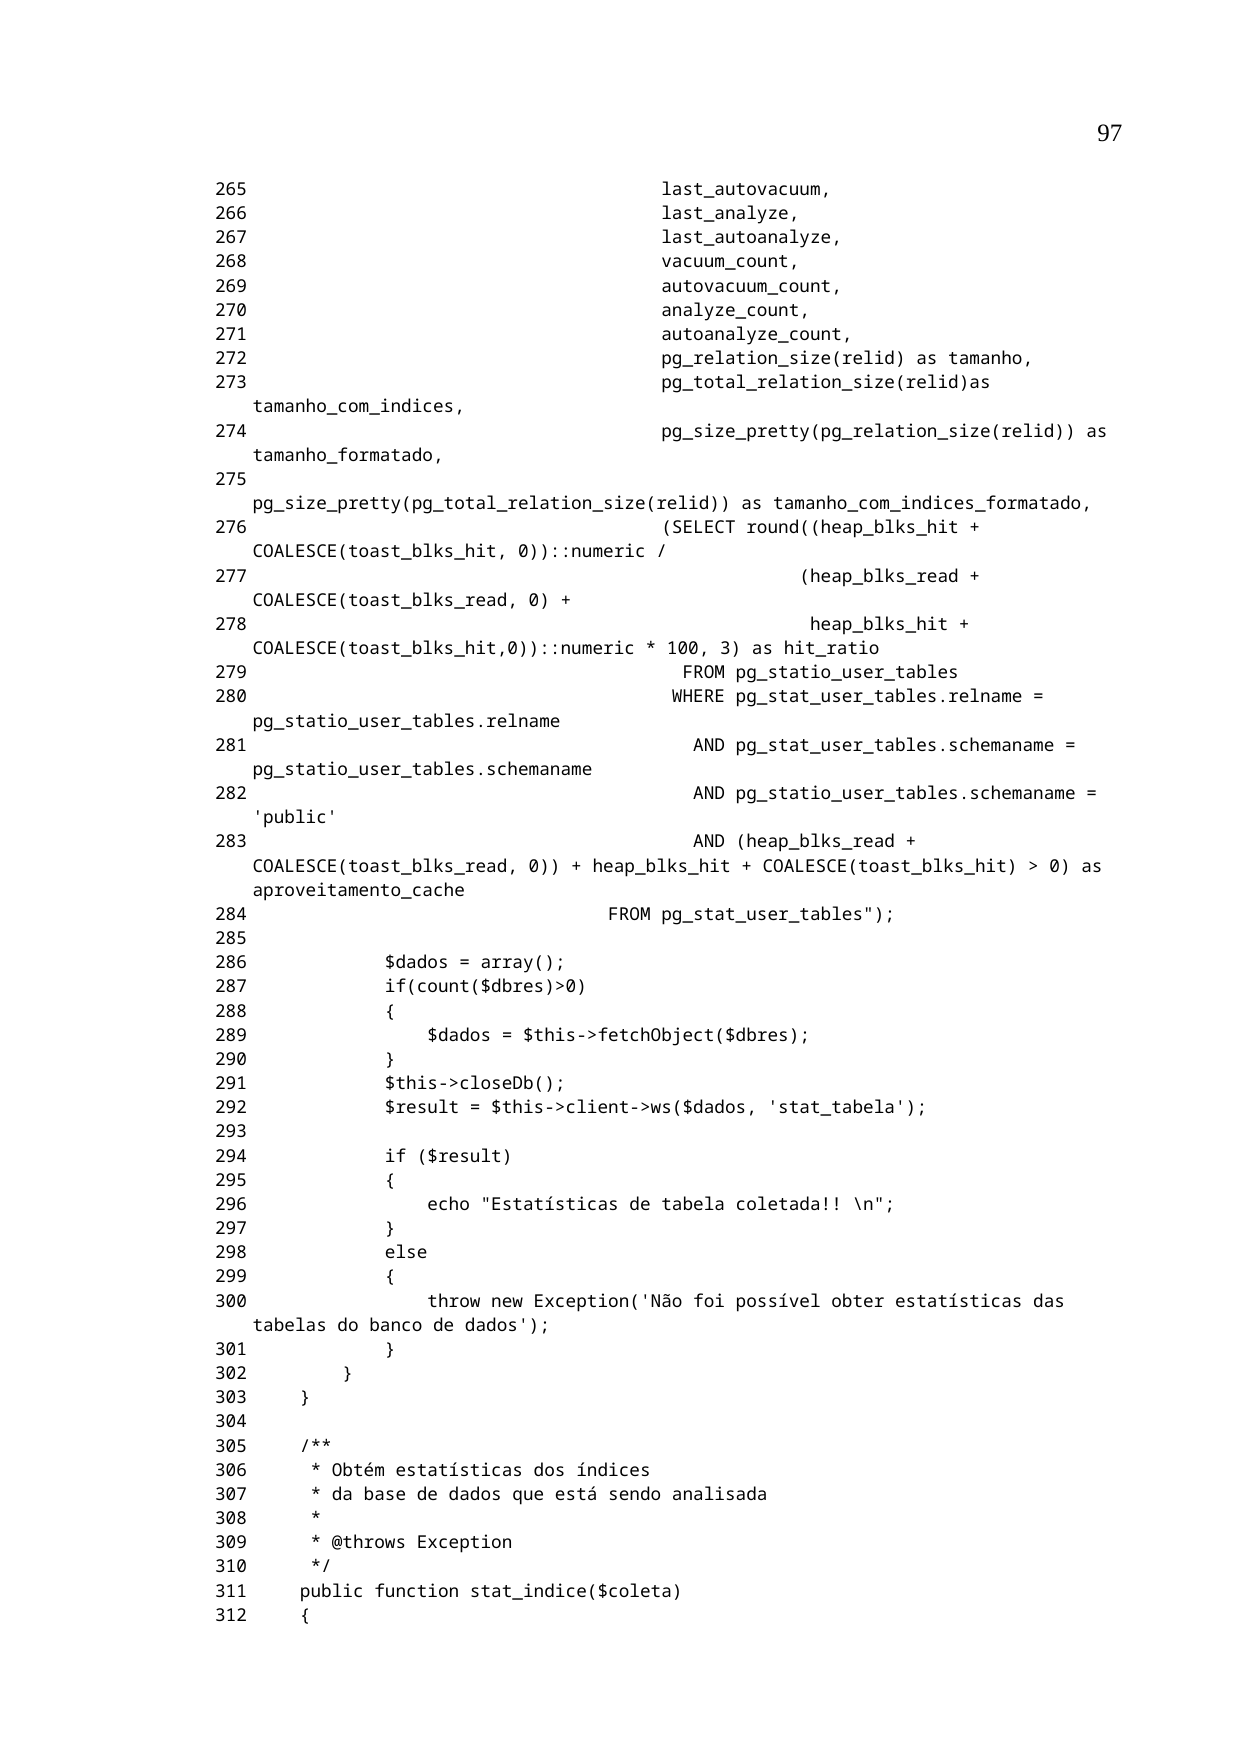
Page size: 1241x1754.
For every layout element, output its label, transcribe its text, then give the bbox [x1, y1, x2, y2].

list if ($result) [215, 1143, 1122, 1167]
list } [215, 1046, 1122, 1071]
list { [215, 1167, 1122, 1191]
list analyze_count, [215, 297, 1122, 321]
list $dados = $this->fetchObject($dbres); [215, 1022, 1122, 1046]
list if(count($dbres)>0) [215, 974, 1122, 998]
list pg_total_relation_size(relid)as tamanho_com_indices, [215, 370, 1122, 418]
list pg_relation_size(relid) as tamanho, [215, 346, 1122, 370]
list public function stat_indice($coleta) [215, 1578, 1122, 1602]
list * @throws Exception [215, 1530, 1122, 1554]
list last_autoanalyze, [215, 225, 1122, 249]
list else [215, 1240, 1122, 1264]
list last_analyze, [215, 201, 1122, 225]
list throw new Exception('Não foi possível obter estatísticas das tabelas do banco de dados'); [215, 1288, 1122, 1336]
list } [215, 1336, 1122, 1361]
list (heap_blks_read + COALESCE(toast_blks_read, 0) + [215, 563, 1122, 611]
list { [215, 1264, 1122, 1288]
list * [215, 1506, 1122, 1530]
list AND pg_stat_user_tables.schemaname = pg_statio_user_tables.schemaname [215, 732, 1122, 781]
list last_autovacuum, [215, 176, 1122, 201]
list } [215, 1361, 1122, 1385]
list { [215, 998, 1122, 1022]
list FROM pg_statio_user_tables [215, 660, 1122, 684]
list autoanalyze_count, [215, 321, 1122, 346]
list $result = $this->client->ws($dados, 'stat_tabela'); [215, 1095, 1122, 1119]
list } [215, 1385, 1122, 1409]
list * da base de dados que está sendo analisada [215, 1481, 1122, 1506]
list (SELECT round((heap_blks_hit + COALESCE(toast_blks_hit, 0))::numeric / [215, 515, 1122, 563]
list vacuum_count, [215, 249, 1122, 273]
list $this->closeDb(); [215, 1071, 1122, 1095]
list * Obtém estatísticas dos índices [215, 1457, 1122, 1481]
list */ [215, 1554, 1122, 1578]
list echo "Estatísticas de tabela coletada!! \n"; [215, 1191, 1122, 1216]
list autovacuum_count, [215, 273, 1122, 297]
list AND pg_statio_user_tables.schemaname = 'public' [215, 781, 1122, 829]
list AND (heap_blks_read + COALESCE(toast_blks_read, 0)) + heap_blks_hit + COALESCE(toast_blks_hit) > 0) as aproveitamento_cache [215, 829, 1122, 901]
list pg_size_pretty(pg_relation_size(relid)) as tamanho_formatado, [215, 418, 1122, 466]
list } [215, 1216, 1122, 1240]
list { [215, 1602, 1122, 1626]
list heap_blks_hit + COALESCE(toast_blks_hit,0))::numeric * 100, 3) as hit_ratio [215, 611, 1122, 660]
list pg_size_pretty(pg_total_relation_size(relid)) as tamanho_com_indices_formatado, [215, 466, 1122, 515]
list /** [215, 1433, 1122, 1457]
list WHERE pg_stat_user_tables.relname = pg_statio_user_tables.relname [215, 684, 1122, 732]
list $dados = array(); [215, 950, 1122, 974]
list FROM pg_stat_user_tables"); [215, 901, 1122, 926]
